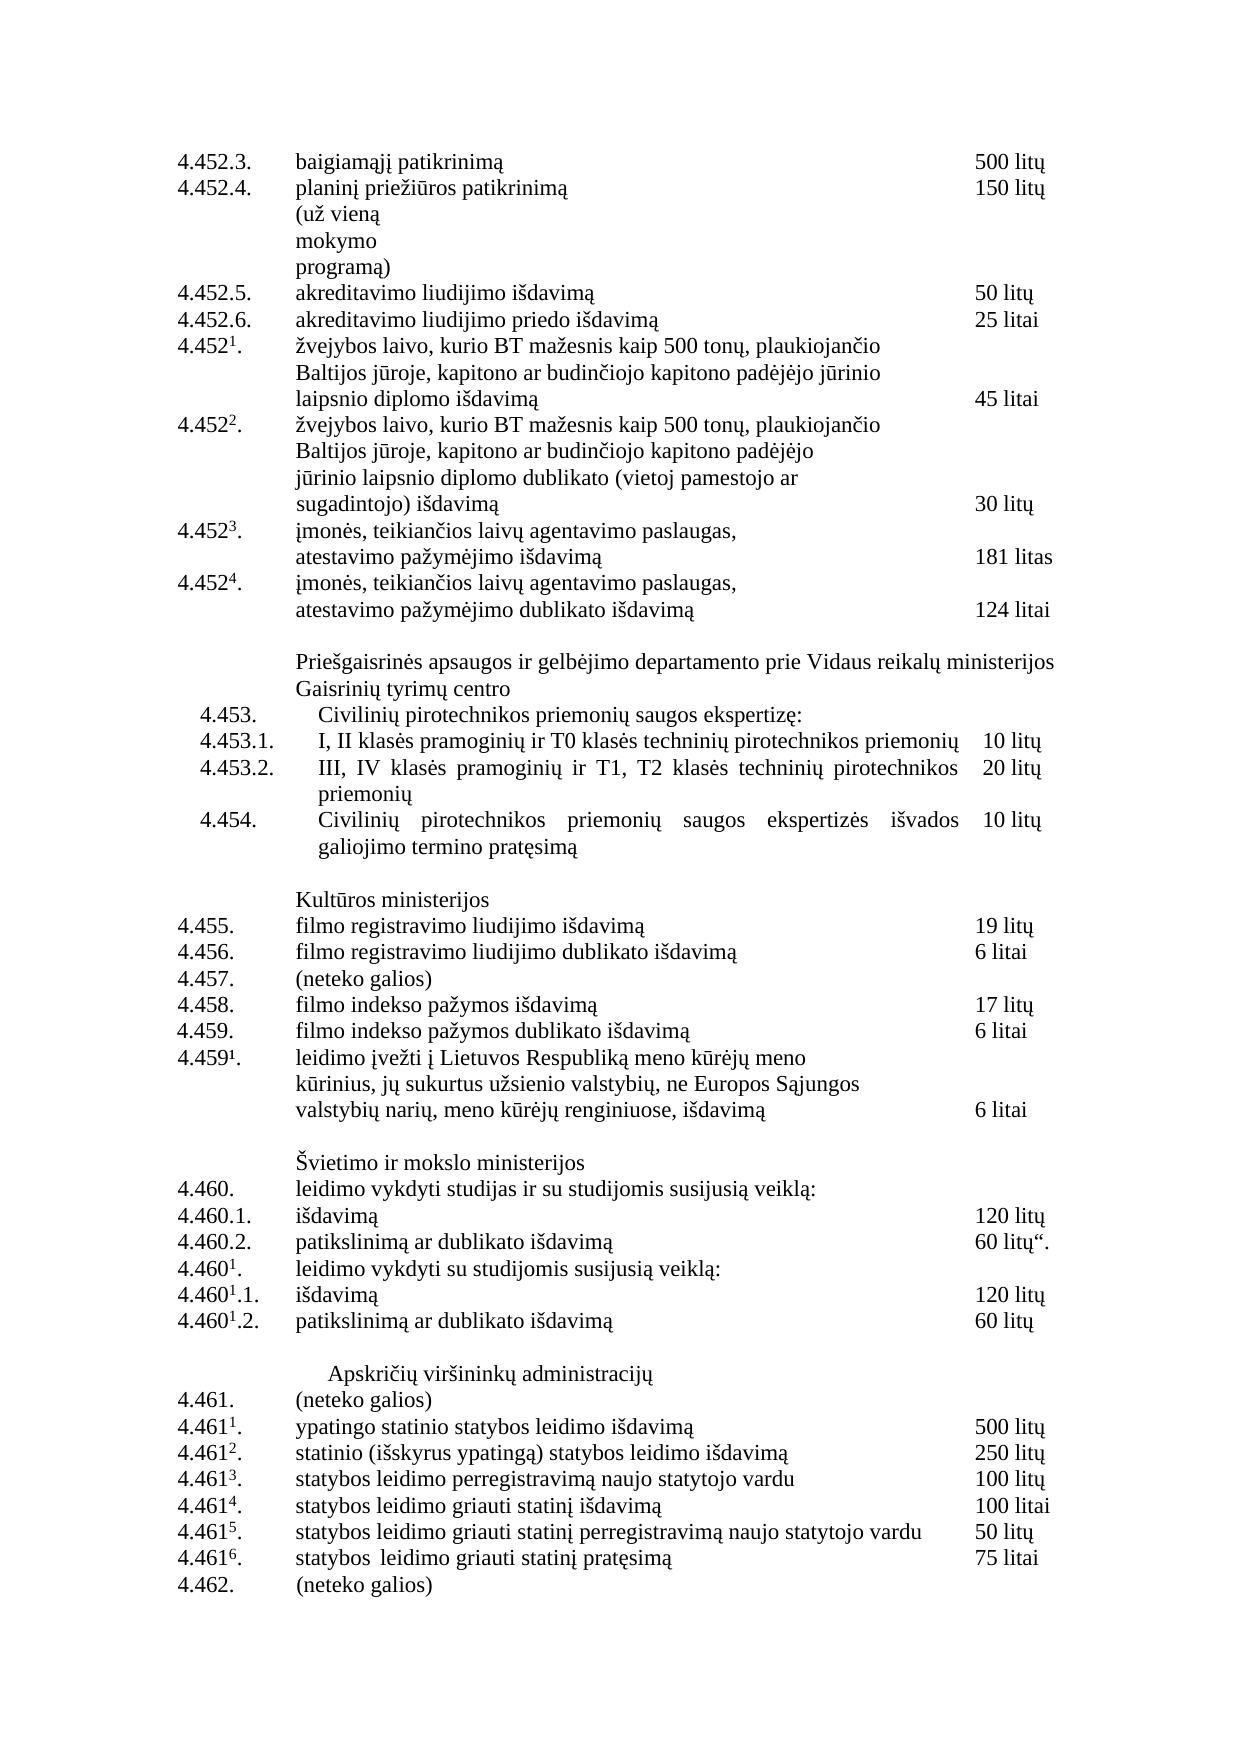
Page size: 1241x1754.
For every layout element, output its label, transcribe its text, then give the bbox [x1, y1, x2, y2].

table_cell III, IV klasės pramoginių ir T1, T2 klasės techninių pirotechnikos priemonių [307, 754, 971, 807]
table_cell 10 litų [971, 807, 1144, 859]
table_header 4.453. [189, 701, 307, 727]
text 4.458. filmo indekso pažymos išdavimą 17 litų [177, 991, 1122, 1017]
table_cell 20 litų [971, 754, 1144, 807]
text sugadintojo) išdavimą 30 litų [296, 490, 1122, 517]
text mokymo [177, 227, 1122, 253]
text Apskričių viršininkų administracijų [252, 1360, 1122, 1386]
text Baltijos jūroje, kapitono ar budinčiojo kapitono padėjėjo [177, 438, 1122, 464]
table_cell I, II klasės pramoginių ir T0 klasės techninių pirotechnikos priemonių [307, 728, 971, 754]
text Priešgaisrinės apsaugos ir gelbėjimo departamento prie Vidaus reikalų ministerijos [177, 648, 1122, 675]
text atestavimo pažymėjimo išdavimą 181 litas [177, 543, 1122, 569]
text 4.460.2. patikslinimą ar dublikato išdavimą 60 litų“. [177, 1228, 1122, 1254]
text (už vieną [177, 200, 1122, 227]
list (neteko galios) [177, 1571, 1122, 1597]
text atestavimo pažymėjimo dublikato išdavimą 124 litai [177, 596, 1122, 622]
text 4.456. filmo registravimo liudijimo dublikato išdavimą 6 litai [177, 938, 1122, 965]
text 4.4523. įmonės, teikiančios laivų agentavimo paslaugas, [177, 517, 1122, 543]
text 4.459¹. leidimo įvežti į Lietuvos Respubliką meno kūrėjų meno [177, 1044, 1122, 1070]
text 4.461. (neteko galios) [177, 1386, 1122, 1413]
text 4.4614. statybos leidimo griauti statinį išdavimą 100 litai [177, 1492, 1122, 1518]
table_cell 10 litų [971, 728, 1144, 754]
text 4.452.5. akreditavimo liudijimo išdavimą 50 litų [177, 279, 1122, 306]
text laipsnio diplomo išdavimą 45 litai [177, 385, 1122, 411]
text jūrinio laipsnio diplomo dublikato (vietoj pamestojo ar [177, 464, 1122, 490]
text 4.452.6. akreditavimo liudijimo priedo išdavimą 25 litai [177, 306, 1122, 332]
text 4.460.1. išdavimą 120 litų [177, 1202, 1122, 1228]
text 4.4524. įmonės, teikiančios laivų agentavimo paslaugas, [177, 569, 1122, 596]
table_cell 4.454. [189, 807, 307, 859]
table_cell 4.453.2. [189, 754, 307, 807]
text Švietimo ir mokslo ministerijos [177, 1149, 1122, 1176]
text 4.4521. žvejybos laivo, kurio BT mažesnis kaip 500 tonų, plaukiojančio [177, 332, 1122, 358]
text 4.4612. statinio (išskyrus ypatingą) statybos leidimo išdavimą 250 litų [177, 1439, 1122, 1465]
text 4.452.3. baigiamąjį patikrinimą 500 litų [177, 148, 1122, 174]
text 4.455. filmo registravimo liudijimo išdavimą 19 litų [177, 912, 1122, 938]
text programą) [177, 253, 1122, 279]
text valstybių narių, meno kūrėjų renginiuose, išdavimą 6 litai [177, 1096, 1122, 1123]
text kūrinius, jų sukurtus užsienio valstybių, ne Europos Sąjungos [177, 1070, 1122, 1096]
text 4.460. leidimo vykdyti studijas ir su studijomis susijusią veiklą: [177, 1176, 1122, 1202]
text 4.4601. leidimo vykdyti su studijomis susijusią veiklą: [177, 1254, 1122, 1281]
text 4.4613. statybos leidimo perregistravimą naujo statytojo vardu 100 litų [177, 1465, 1122, 1492]
text Kultūros ministerijos [177, 886, 1122, 912]
text 4.4601.1. išdavimą 120 litų [177, 1281, 1122, 1307]
table_cell 4.453.1. [189, 728, 307, 754]
text 4.4611. ypatingo statinio statybos leidimo išdavimą 500 litų [177, 1413, 1122, 1439]
text 4.4522. žvejybos laivo, kurio BT mažesnis kaip 500 tonų, plaukiojančio [177, 411, 1122, 438]
text 4.457. (neteko galios) [177, 965, 1122, 991]
text 4.4601.2. patikslinimą ar dublikato išdavimą 60 litų [177, 1307, 1122, 1334]
table_header Civilinių pirotechnikos priemonių saugos ekspertizę: [307, 701, 971, 727]
text Baltijos jūroje, kapitono ar budinčiojo kapitono padėjėjo jūrinio [177, 358, 1122, 385]
text 4.4615. statybos leidimo griauti statinį perregistravimą naujo statytojo vardu 50 litų [177, 1518, 1122, 1544]
text 4.4616. statybos leidimo griauti statinį pratęsimą 75 litai [177, 1544, 1122, 1571]
text 4.452.4. planinį priežiūros patikrinimą 150 litų [177, 174, 1122, 200]
table_cell Civilinių pirotechnikos priemonių saugos ekspertizės išvados galiojimo termino pratęsimą [307, 807, 971, 859]
table_header [971, 701, 1144, 727]
text 4.459. filmo indekso pažymos dublikato išdavimą 6 litai [177, 1017, 1122, 1044]
text Gaisrinių tyrimų centro [177, 675, 1122, 701]
